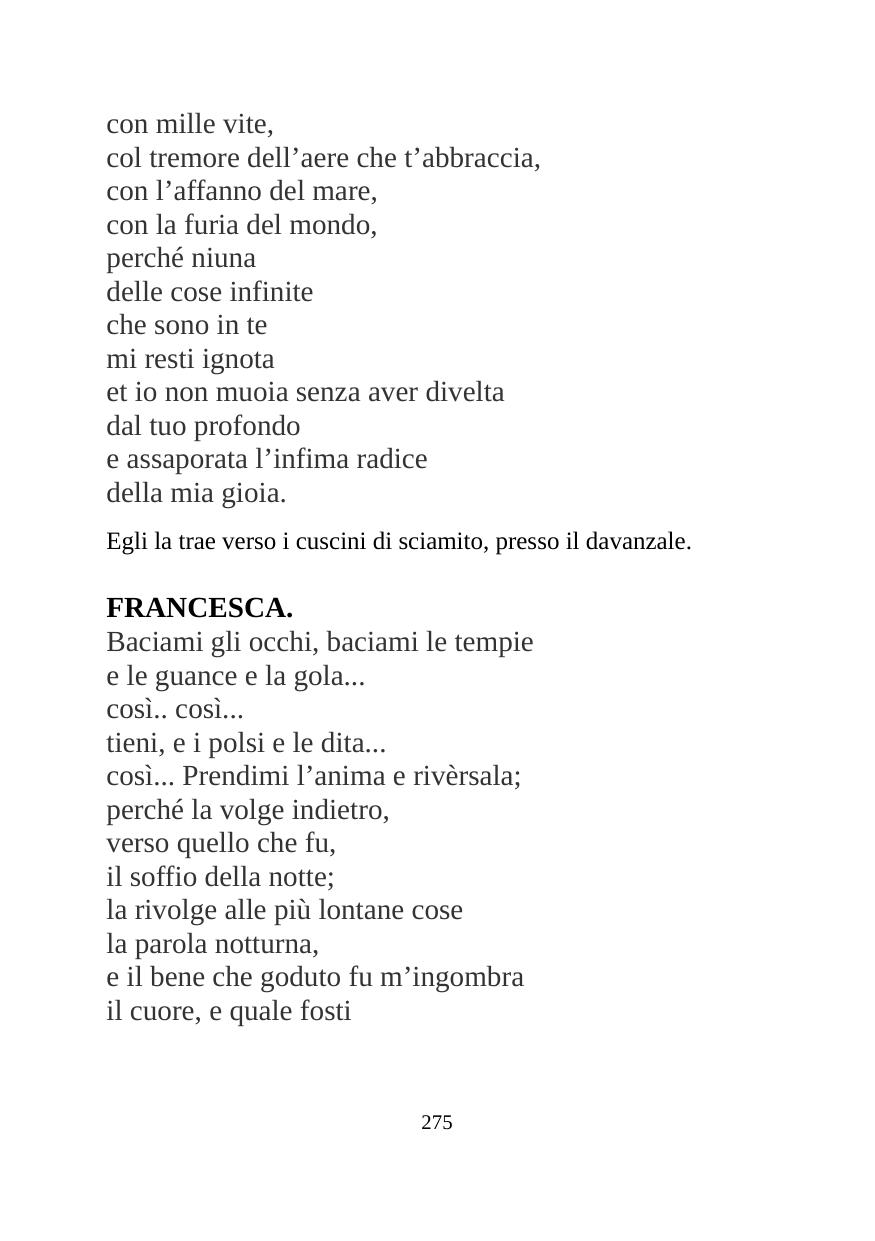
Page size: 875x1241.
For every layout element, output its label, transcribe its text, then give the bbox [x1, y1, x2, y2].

text con mille vite, col tremore dell’aere che t’abbraccia, con l’affanno del mare, con la furia del mondo, perché niuna delle cose infinite che sono in te mi resti ignota et io non muoia senza aver divelta dal tuo profondo [106, 106, 767, 442]
text FRANCESCA. [106, 591, 767, 624]
text Egli la trae verso i cuscini di sciamito, presso il davanzale. [106, 526, 767, 555]
text Baciami gli occhi, baciami le tempie e le guance e la gola... così.. così... tieni, e i polsi e le dita... così... Prendimi l’anima e rivèrsala; perché la volge indietro, verso quello che fu, il soffio della notte; la rivolge alle più lontane cose la parola notturna, e il bene che goduto fu m’ingombra il cuore, e quale fosti [106, 624, 767, 1027]
text e assaporata l’infima radice della mia gioia. [106, 442, 767, 509]
